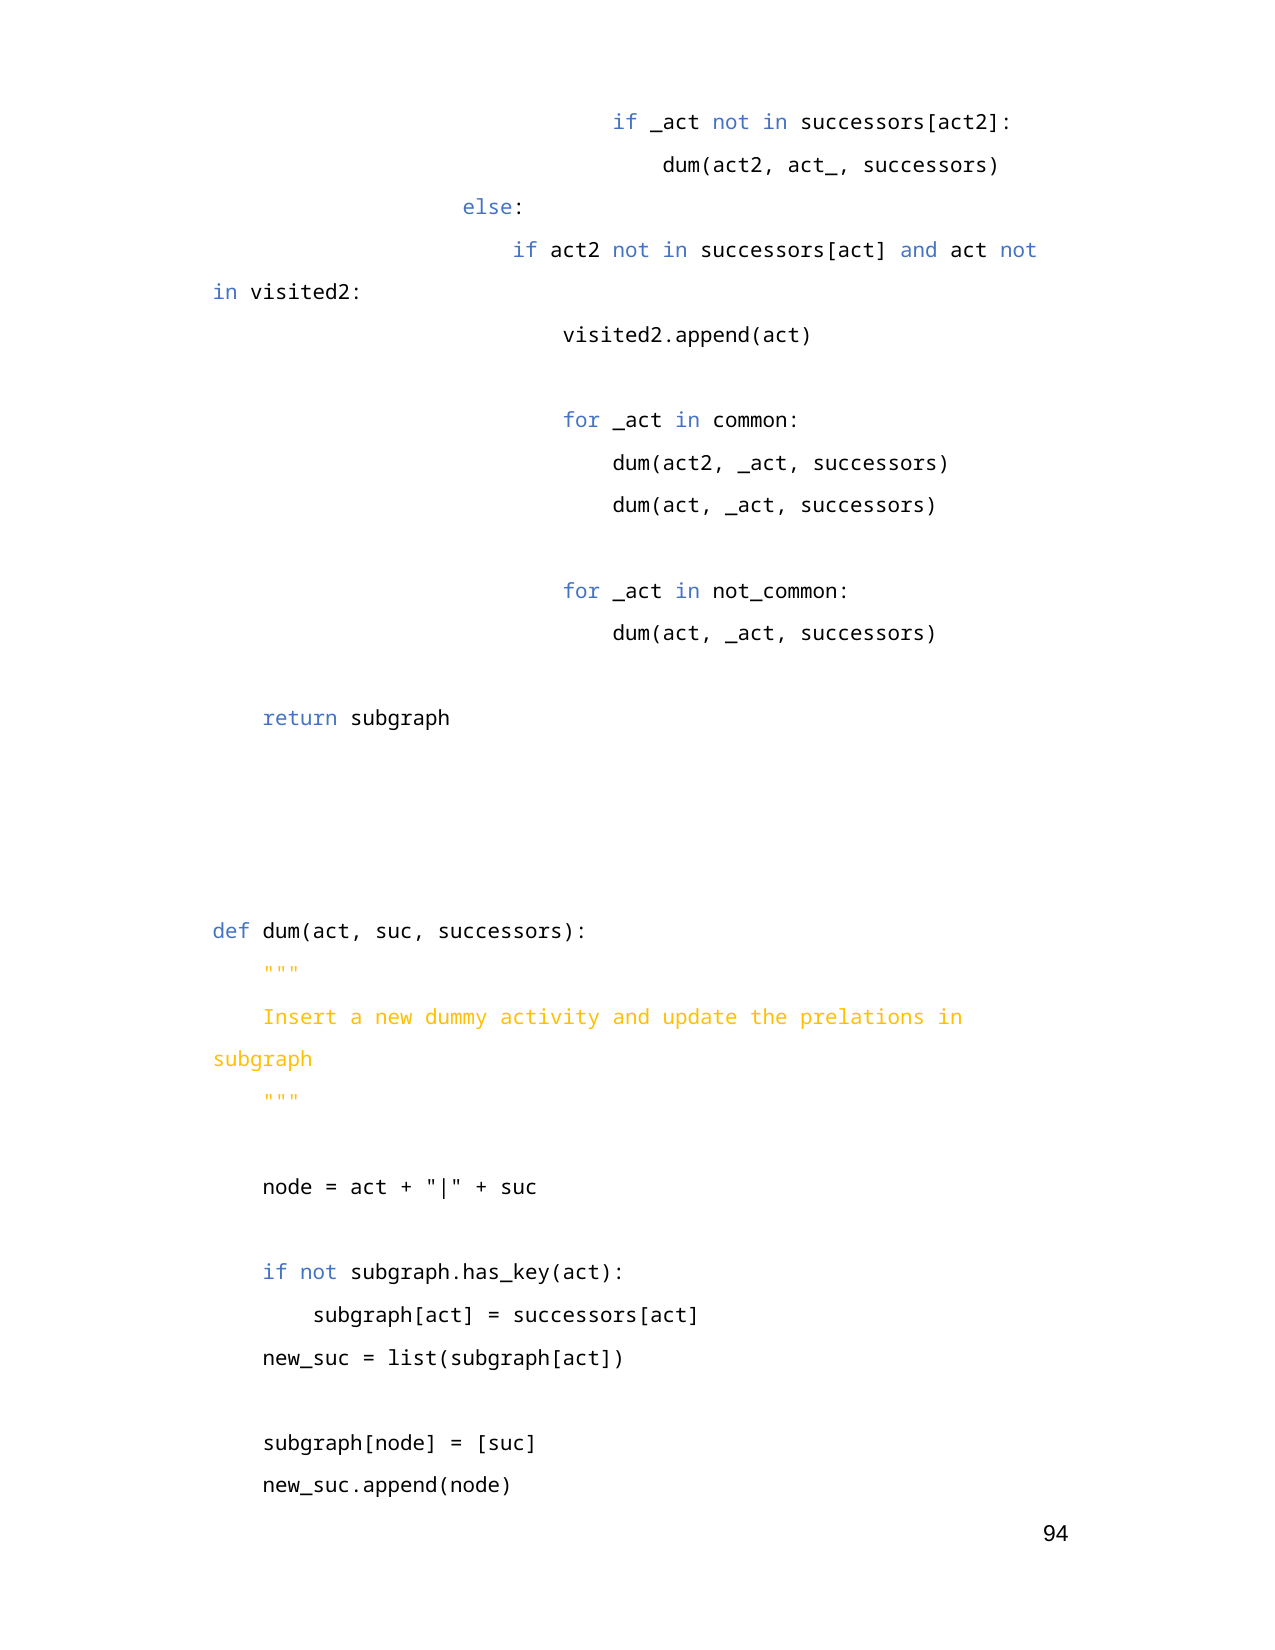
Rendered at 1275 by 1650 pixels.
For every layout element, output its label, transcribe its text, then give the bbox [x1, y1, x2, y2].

table_header if _act not in successors[act2]: dum(act2, act_, successors) else: if act2 not in successors[act] and act not in visited2: visited2.append(act) for _act in common: dum(act2, _act, successors) dum(act, _act, successors) for _act in not_common: dum(act, _act, successors) return subgraph def dum(act, suc, successors): """ Insert a new dummy activity and update the prelations in subgraph """ node = act + "|" + suc if not subgraph.has_key(act): subgraph[act] = successors[act] new_suc = list(subgraph[act]) subgraph[node] = [suc] new_suc.append(node) [207, 101, 1063, 1517]
